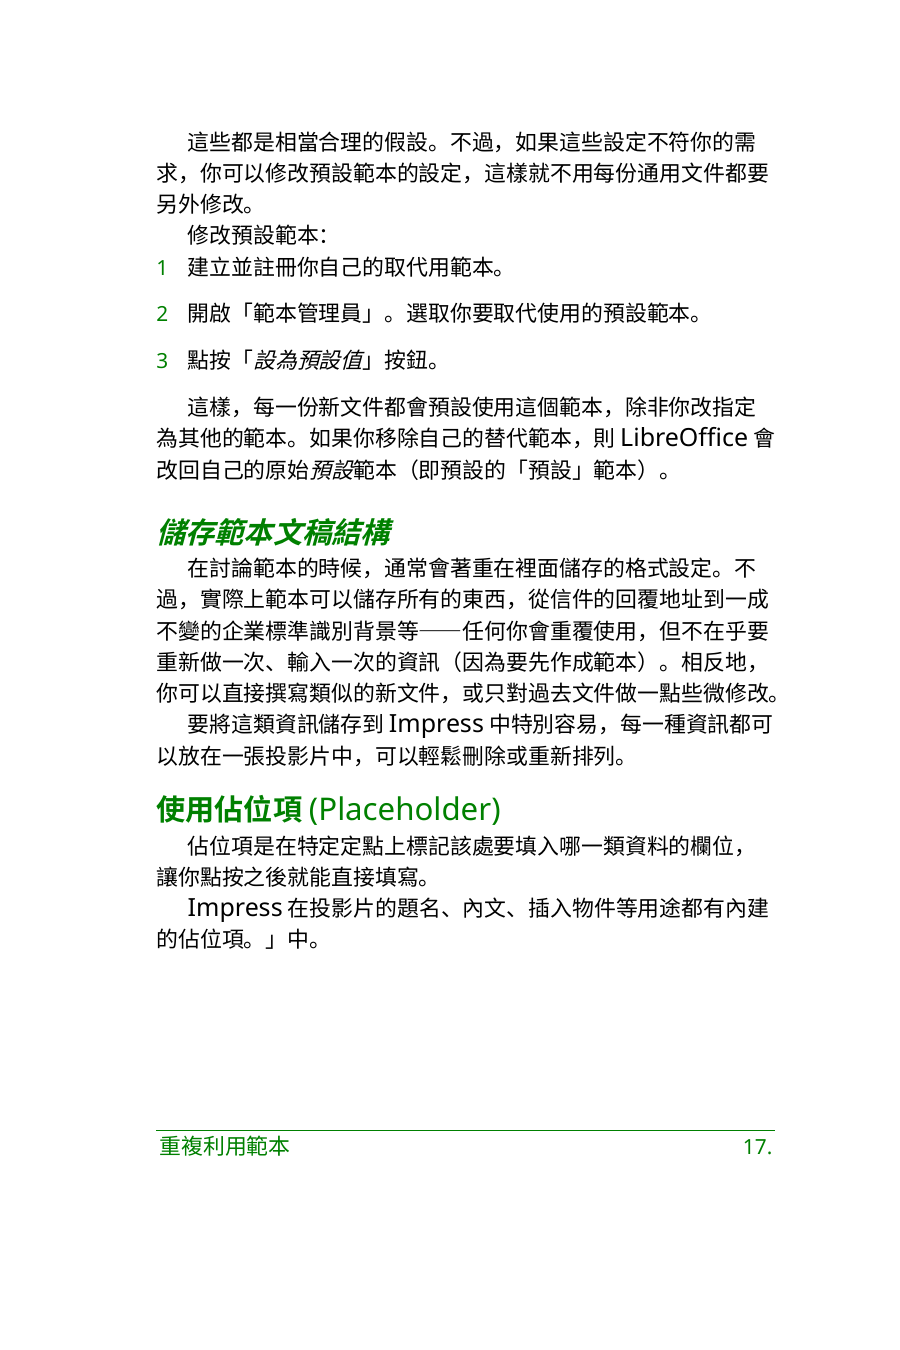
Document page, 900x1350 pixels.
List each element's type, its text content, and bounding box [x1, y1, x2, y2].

subtitle 儲存範本文稿結構 [156, 509, 775, 552]
subtitle 使用佔位項 (Placeholder) [156, 786, 775, 829]
list 建立並註冊你自己的取代用範本。 [156, 250, 775, 281]
text 這樣，每一份新文件都會預設使用這個範本，除非你改指定為其他的範本。如果你移除自己的替代範本，則LibreOffice會改回自己的原始預設範本（即預設的「預設」範本）。 [156, 391, 775, 484]
text 佔位項是在特定定點上標記該處要填入哪一類資料的欄位，讓你點按之後就能直接填寫。 [156, 829, 775, 892]
text 在討論範本的時候，通常會著重在裡面儲存的格式設定。不過，實際上範本可以儲存所有的東西，從信件的回覆地址到一成不變的企業標準識別背景等——任何你會重覆使用，但不在乎要重新做一次、輸入一次的資訊（因為要先作成範本）。相反地，你可以直接撰寫類似的新文件，或只對過去文件做一點些微修改。 [156, 552, 775, 708]
text 修改預設範本： [156, 219, 775, 250]
list 點按「設為預設值」按鈕。 [156, 344, 775, 375]
text 這些都是相當合理的假設。不過，如果這些設定不符你的需求，你可以修改預設範本的設定，這樣就不用每份通用文件都要另外修改。 [156, 125, 775, 219]
list 開啟「範本管理員」。選取你要取代使用的預設範本。 [156, 297, 775, 328]
text Impress在投影片的題名、內文、插入物件等用途都有內建的佔位項。」中。 [156, 892, 775, 954]
text 要將這類資訊儲存到Impress中特別容易，每一種資訊都可以放在一張投影片中，可以輕鬆刪除或重新排列。 [156, 708, 775, 770]
